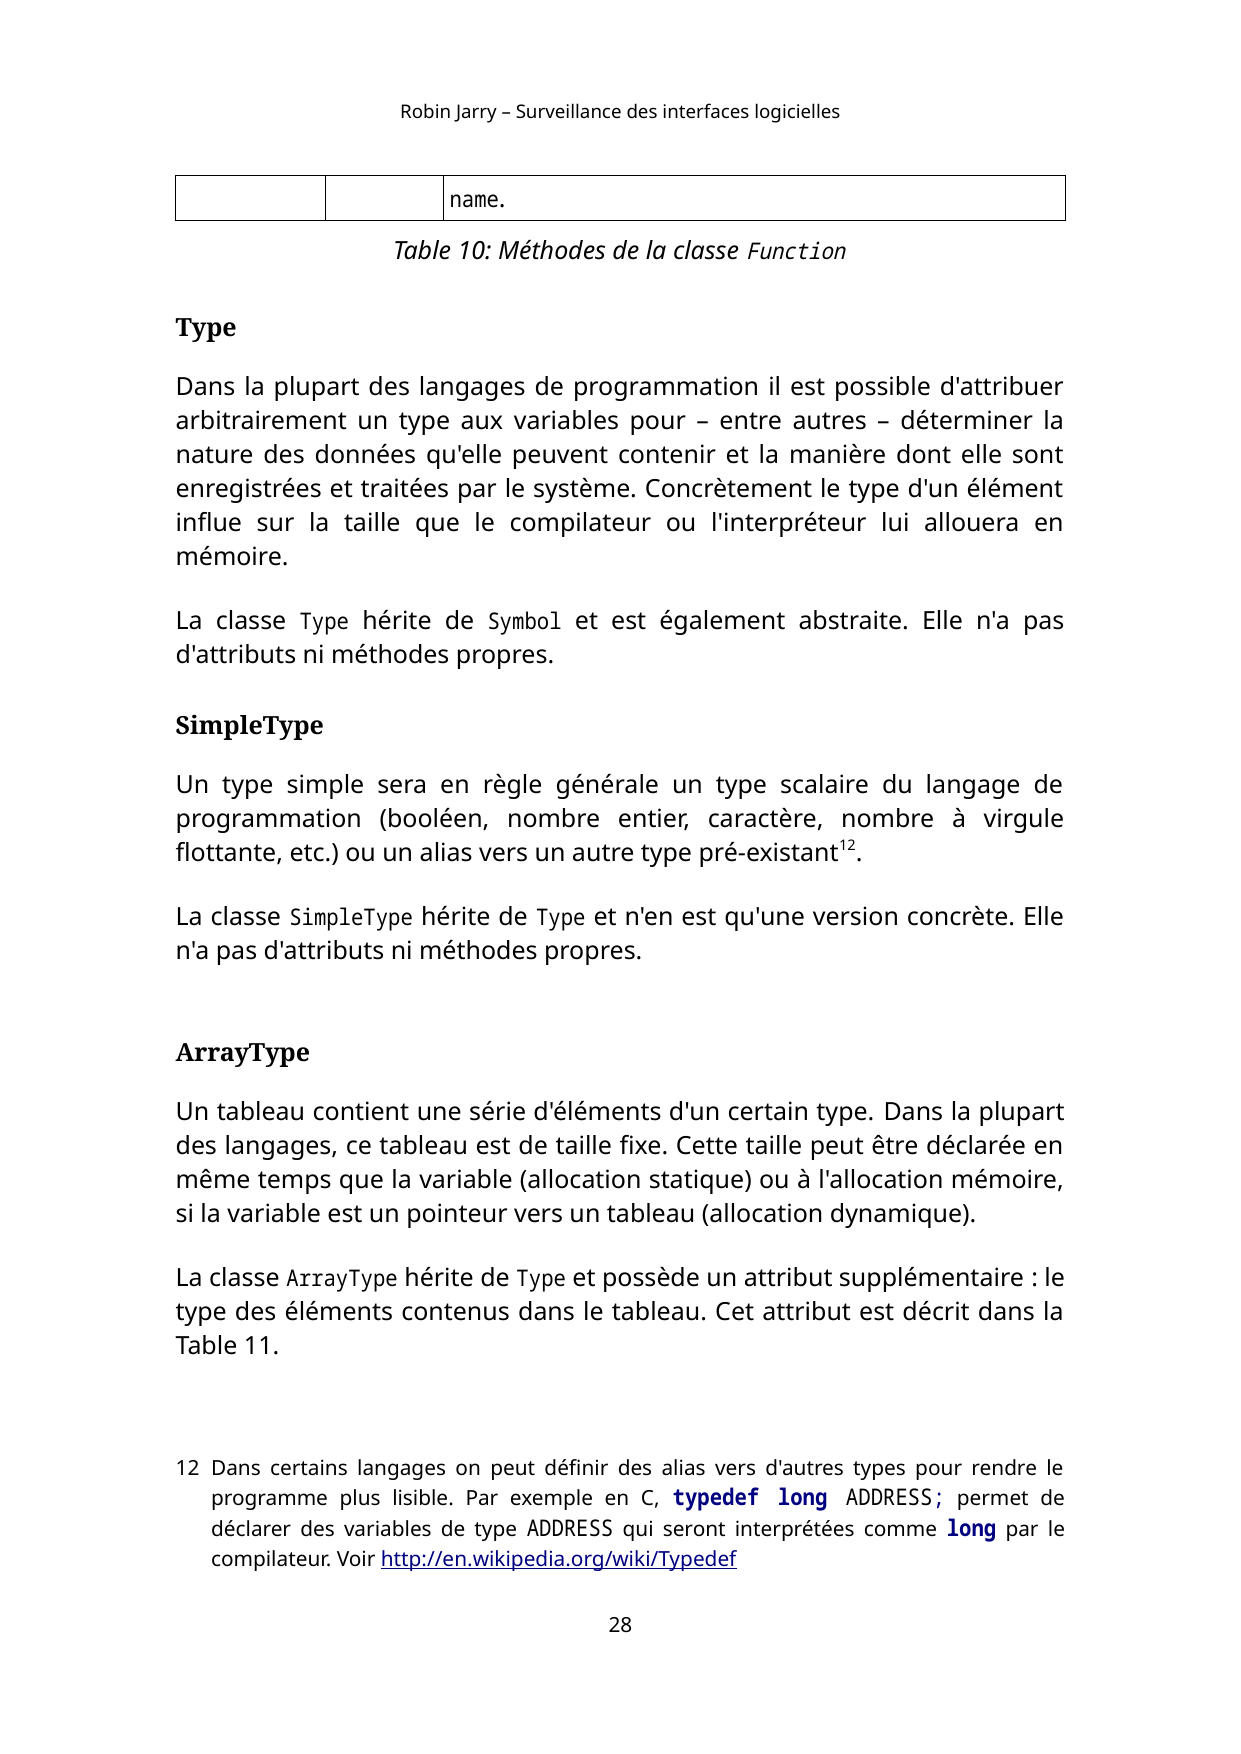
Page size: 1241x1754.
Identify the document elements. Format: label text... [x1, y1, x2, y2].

text Dans certains langages on peut définir des alias vers d'autres types pour rendre le programme plus lisible. Par exemple en C, typedef long ADDRESS; permet de déclarer des variables de type ADDRESS qui seront interprétées comme long par le compilateur. Voir http://en.wikipedia.org/wiki/Typedef [175, 1453, 1065, 1572]
text Table 10: Méthodes de la classe Function [175, 233, 1065, 267]
text Dans la plupart des langages de programmation il est possible d'attribuer arbitrairement un type aux variables pour – entre autres – déterminer la nature des données qu'elle peuvent contenir et la manière dont elle sont enregistrées et traitées par le système. Concrètement le type d'un élément influe sur la taille que le compilateur ou l'interpréteur lui allouera en mémoire. [175, 368, 1065, 573]
text Un type simple sera en règle générale un type scalaire du langage de programmation (booléen, nombre entier, caractère, nombre à virgule flottante, etc.) ou un alias vers un autre type pré-existant. [175, 766, 1065, 868]
table_cell [326, 176, 443, 220]
subtitle Type [175, 310, 1065, 344]
subtitle ArrayType [175, 1035, 1065, 1069]
table_cell name. [444, 176, 1065, 220]
text Un tableau contient une série d'éléments d'un certain type. Dans la plupart des langages, ce tableau est de taille fixe. Cette taille peut être déclarée en même temps que la variable (allocation statique) ou à l'allocation mémoire, si la variable est un pointeur vers un tableau (allocation dynamique). [175, 1093, 1065, 1229]
text La classe ArrayType hérite de Type et possède un attribut supplémentaire : le type des éléments contenus dans le tableau. Cet attribut est décrit dans la Table 11. [175, 1260, 1065, 1362]
subtitle SimpleType [175, 708, 1065, 742]
table_cell [176, 176, 325, 220]
text La classe Type hérite de Symbol et est également abstraite. Elle n'a pas d'attributs ni méthodes propres. [175, 603, 1065, 671]
text La classe SimpleType hérite de Type et n'en est qu'une version concrète. Elle n'a pas d'attributs ni méthodes propres. [175, 898, 1065, 967]
